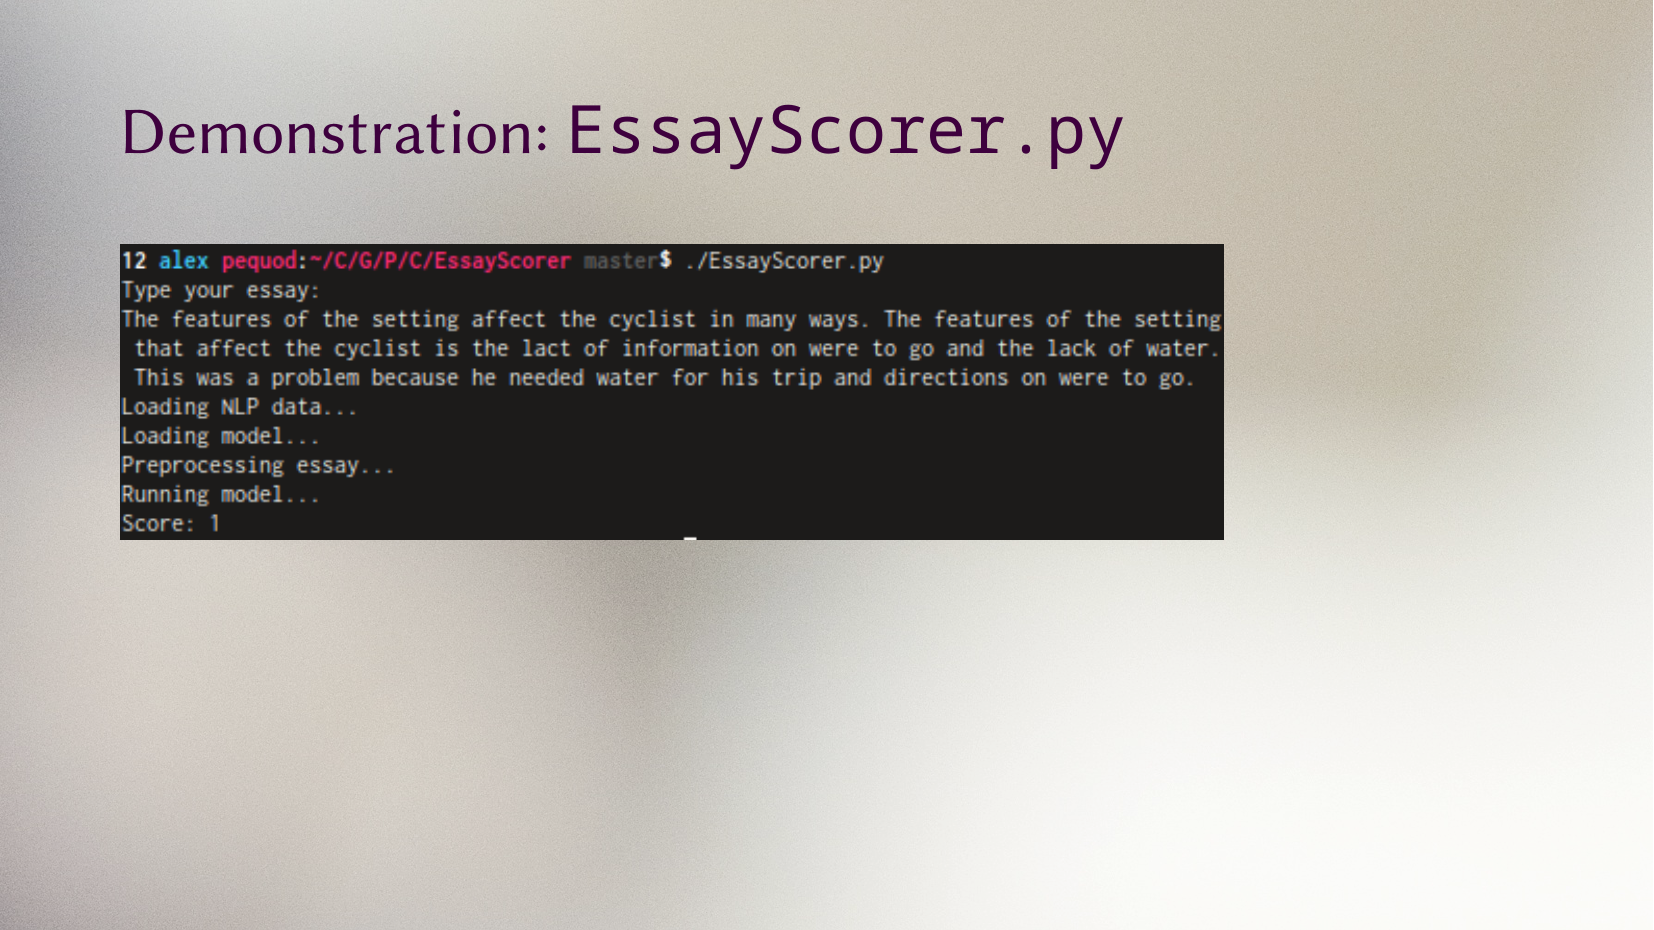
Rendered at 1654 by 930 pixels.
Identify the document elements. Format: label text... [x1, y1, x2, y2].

text_box Demonstration: EssayScorer.py [104, 74, 1560, 285]
picture [120, 244, 1224, 541]
